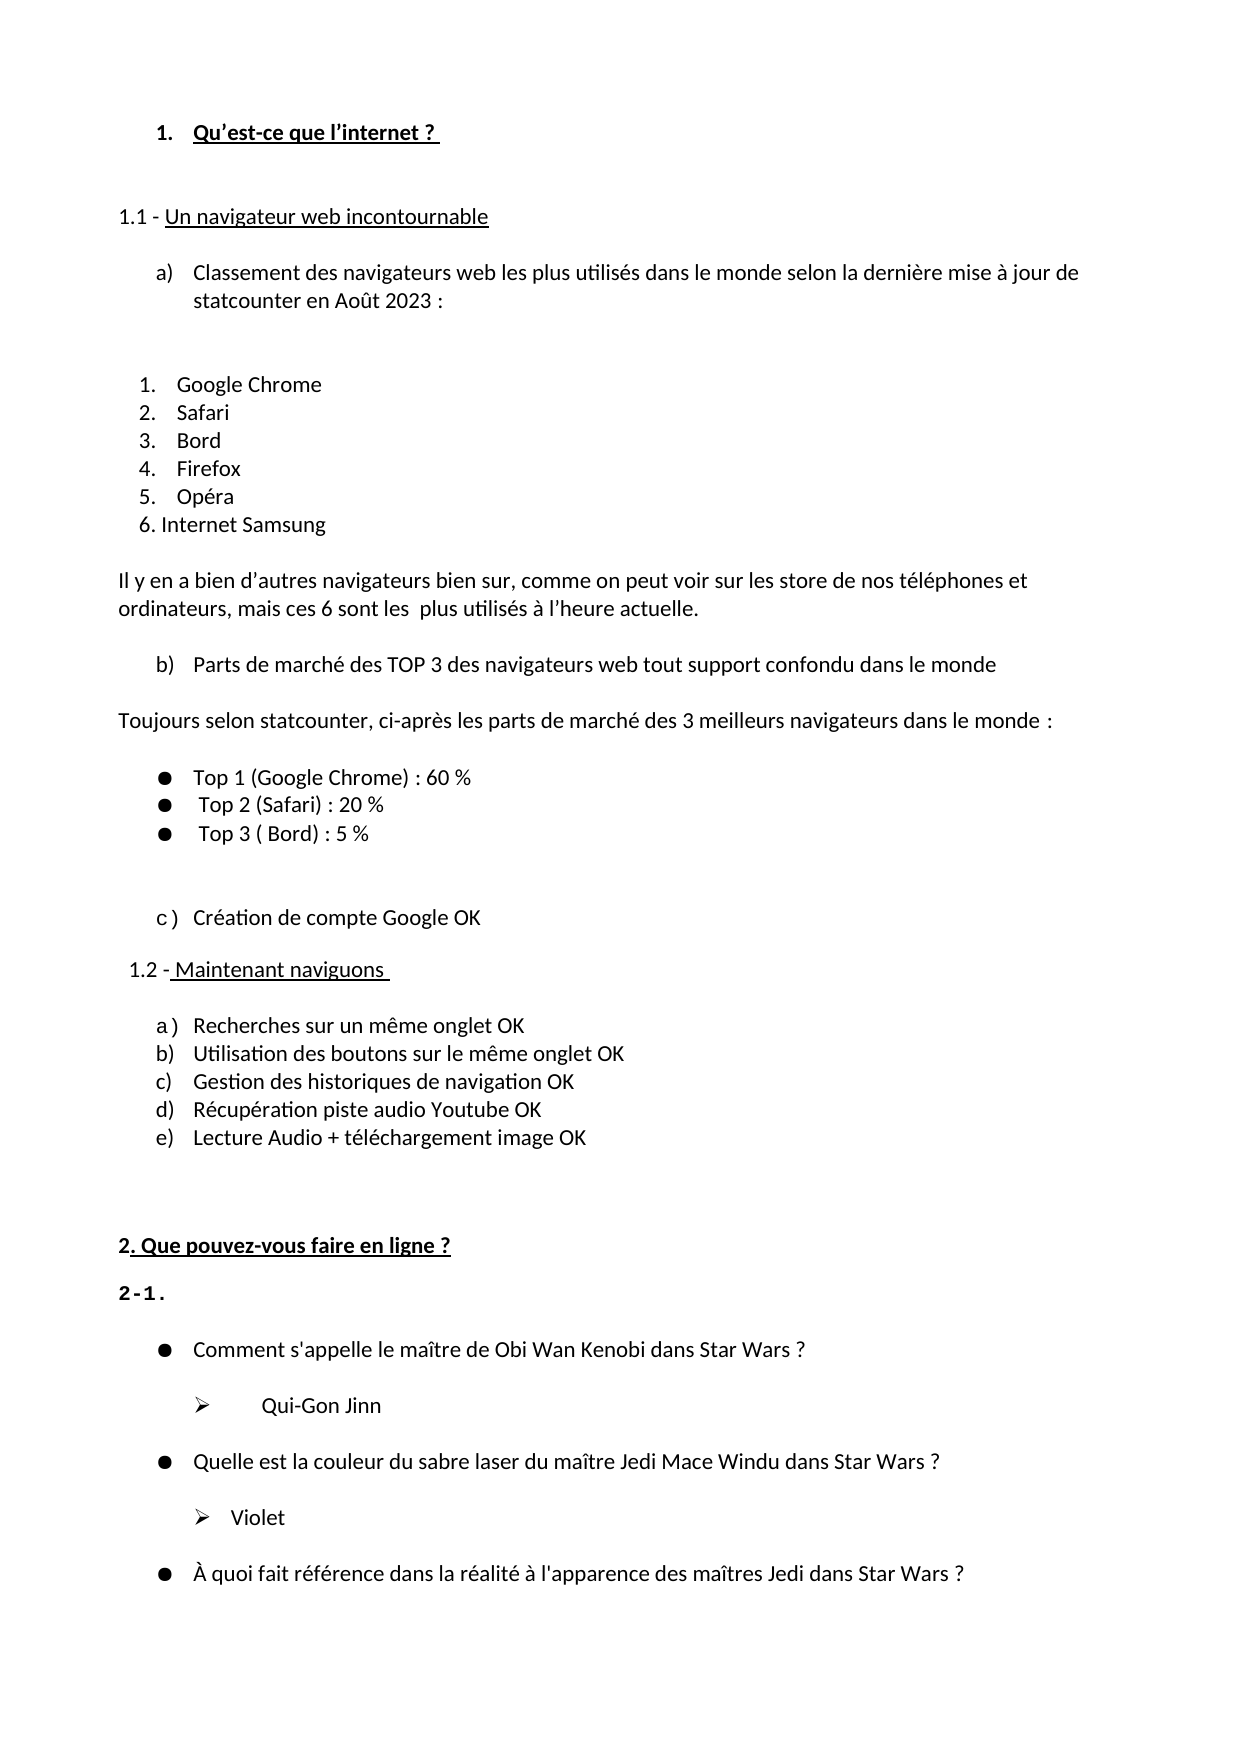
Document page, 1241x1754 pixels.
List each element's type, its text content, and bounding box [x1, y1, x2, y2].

text Il y en a bien d’autres navigateurs bien sur, comme on peut voir sur les store de nos téléphones et ordinateurs, mais ces 6 sont les plus utilisés à l’heure actuelle. [118, 566, 1122, 622]
text 3. Bord [118, 426, 1122, 454]
text 1.1 - Un navigateur web incontournable [118, 202, 1122, 230]
list Création de compte Google OK [156, 903, 1122, 955]
text 5. Opéra [118, 482, 1122, 510]
list Quelle est la couleur du sabre laser du maître Jedi Mace Windu dans Star Wars ? [156, 1447, 1122, 1475]
text 2-1. [118, 1283, 1122, 1307]
text 1.2 - Maintenant naviguons [118, 955, 1122, 983]
list Lecture Audio + téléchargement image OK [156, 1123, 1122, 1179]
list Récupération piste audio Youtube OK [156, 1096, 1122, 1123]
list Violet [193, 1503, 1122, 1559]
list Top 3 ( Bord) : 5 % [156, 819, 1122, 847]
list Qui-Gon Jinn [193, 1391, 1122, 1447]
text 4. Firefox [118, 454, 1122, 482]
list Qu’est-ce que l’internet ? [156, 118, 1122, 146]
text 2. Safari [118, 398, 1122, 426]
text 6. Internet Samsung [118, 510, 1122, 538]
list Top 1 (Google Chrome) : 60 % [156, 763, 1122, 791]
list Recherches sur un même onglet OK [156, 1011, 1122, 1039]
list Gestion des historiques de navigation OK [156, 1067, 1122, 1096]
list Classement des navigateurs web les plus utilisés dans le monde selon la dernière mise à jour de statcounter en Août 2023 : [156, 258, 1122, 314]
list À quoi fait référence dans la réalité à l'apparence des maîtres Jedi dans Star Wars ? [156, 1559, 1122, 1615]
list Utilisation des boutons sur le même onglet OK [156, 1039, 1122, 1067]
list Parts de marché des TOP 3 des navigateurs web tout support confondu dans le monde [156, 651, 1122, 707]
list Comment s'appelle le maître de Obi Wan Kenobi dans Star Wars ? [156, 1335, 1122, 1391]
list Top 2 (Safari) : 20 % [156, 791, 1122, 819]
text Toujours selon statcounter, ci-après les parts de marché des 3 meilleurs navigateurs dans le monde : [118, 707, 1122, 734]
text 1. Google Chrome [118, 370, 1122, 398]
text 2. Que pouvez-vous faire en ligne ? [118, 1231, 1122, 1260]
